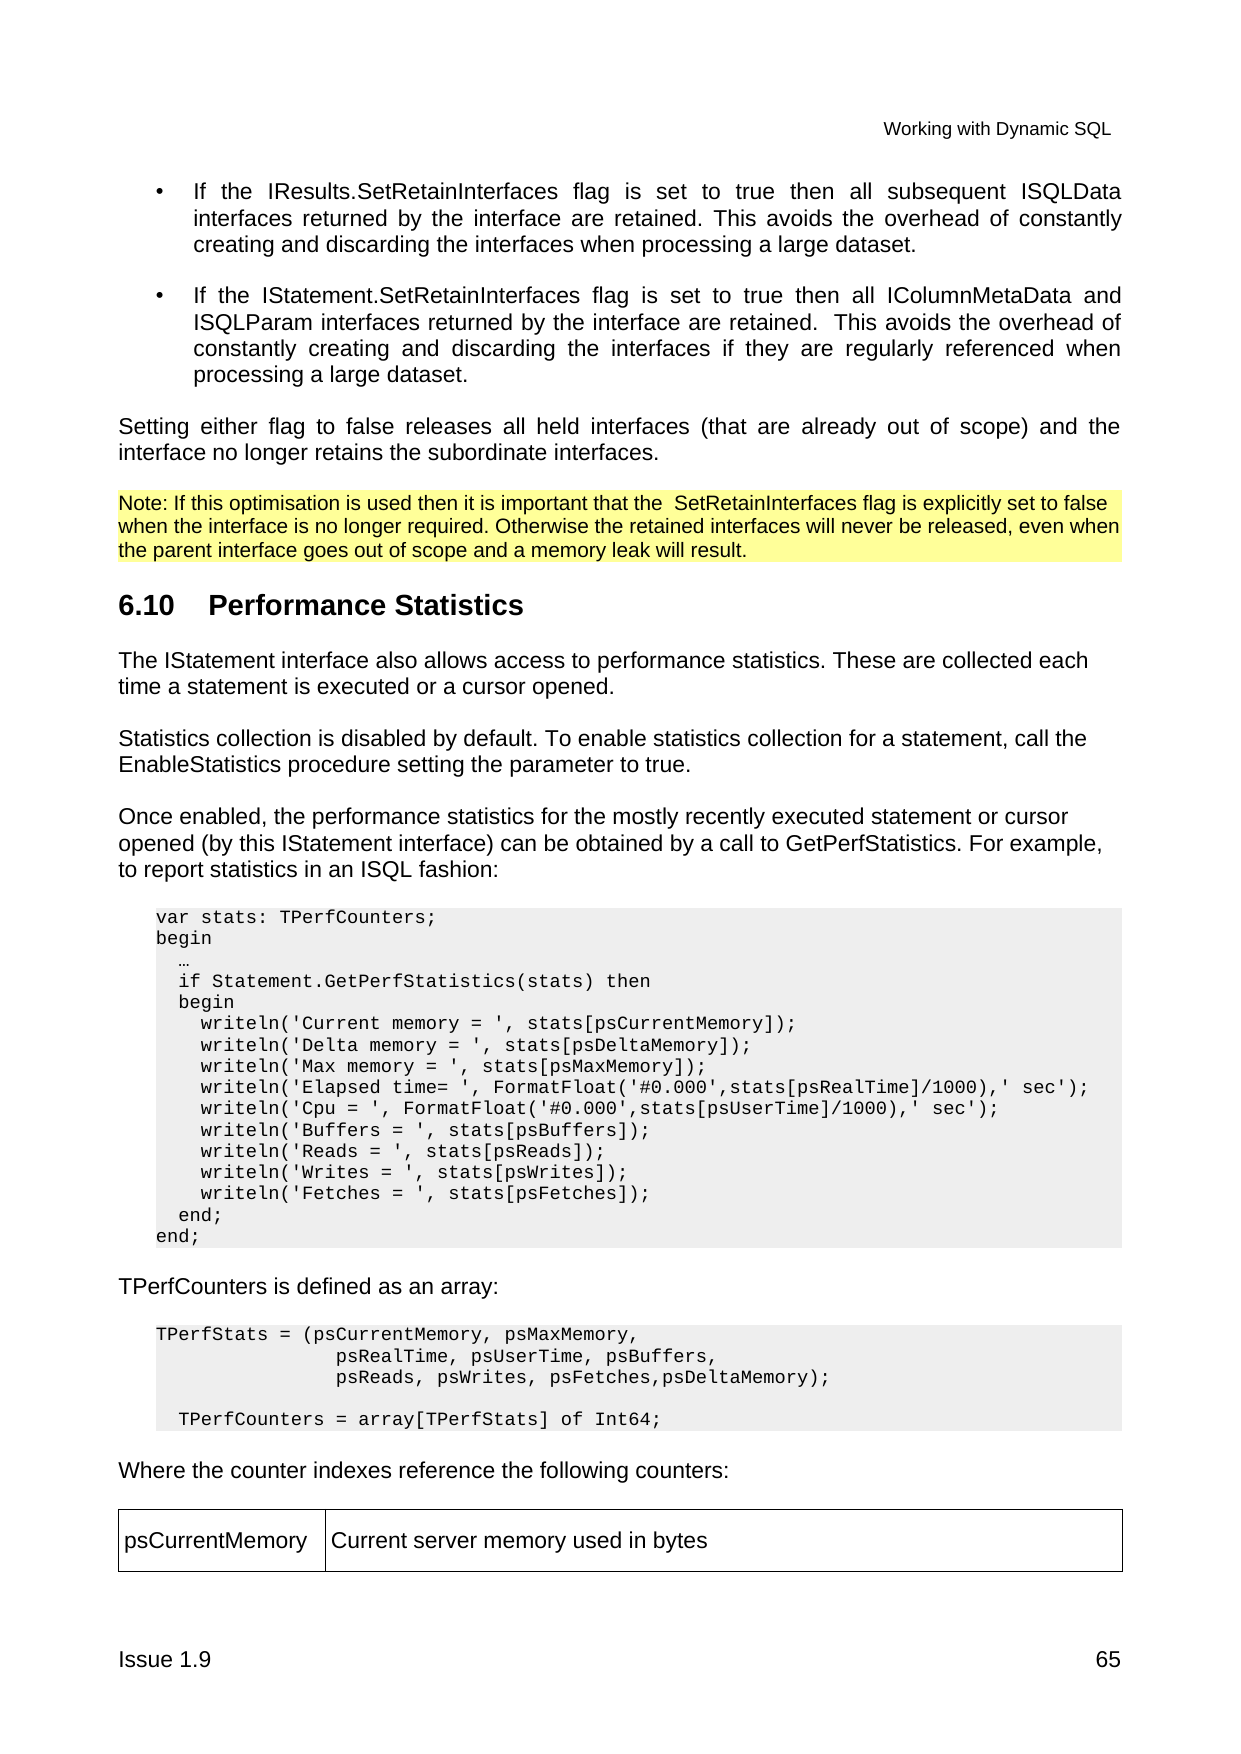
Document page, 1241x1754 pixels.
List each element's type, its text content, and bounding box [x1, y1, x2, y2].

text writeln('Current memory = ', stats[psCurrentMemory]); [156, 1014, 1122, 1035]
text var stats: TPerfCounters; [156, 908, 1122, 929]
text if Statement.GetPerfStatistics(stats) then [156, 972, 1122, 993]
text begin [156, 929, 1122, 950]
text psRealTime, psUserTime, psBuffers, [156, 1346, 1122, 1368]
text The IStatement interface also allows access to performance statistics. These are collected each time a statement is executed or a cursor opened. [118, 647, 1122, 699]
table_header Current server memory used in bytes [326, 1510, 1122, 1571]
text end; [156, 1227, 1122, 1248]
text writeln('Delta memory = ', stats[psDeltaMemory]); [156, 1035, 1122, 1057]
table_header psCurrentMemory [119, 1510, 325, 1571]
text writeln('Fetches = ', stats[psFetches]); [156, 1184, 1122, 1205]
text TPerfCounters is defined as an array: [118, 1273, 1122, 1300]
text Setting either flag to false releases all held interfaces (that are already out of scope) and the interface no longer retains the subordinate interfaces. [118, 413, 1122, 465]
text Note: If this optimisation is used then it is important that the SetRetainInterfaces flag is explicitly set to false when the interface is no longer required. Otherwise the retained interfaces will never be released, even when the parent interface goes out of scope and a memory leak will result. [118, 490, 1122, 562]
text writeln('Buffers = ', stats[psBuffers]); [156, 1120, 1122, 1142]
text Statistics collection is disabled by default. To enable statistics collection for a statement, call the EnableStatistics procedure setting the parameter to true. [118, 725, 1122, 778]
text writeln('Max memory = ', stats[psMaxMemory]); [156, 1057, 1122, 1078]
text writeln('Elapsed time= ', FormatFloat('#0.000',stats[psRealTime]/1000),' sec'); [156, 1078, 1122, 1099]
list If the IStatement.SetRetainInterfaces flag is set to true then all IColumnMetaData and ISQLParam interfaces returned by the interface are retained. This avoids the overhead of constantly creating and discarding the interfaces if they are regularly referenced when processing a large dataset. [156, 282, 1122, 388]
text begin [156, 993, 1122, 1014]
text writeln('Reads = ', stats[psReads]); [156, 1142, 1122, 1163]
text Once enabled, the performance statistics for the mostly recently executed statement or cursor opened (by this IStatement interface) can be obtained by a call to GetPerfStatistics. For example, to report statistics in an ISQL fashion: [118, 803, 1122, 882]
text writeln('Writes = ', stats[psWrites]); [156, 1163, 1122, 1184]
text psReads, psWrites, psFetches,psDeltaMemory); [156, 1368, 1122, 1389]
text writeln('Cpu = ', FormatFloat('#0.000',stats[psUserTime]/1000),' sec'); [156, 1099, 1122, 1120]
text TPerfStats = (psCurrentMemory, psMaxMemory, [156, 1325, 1122, 1346]
list If the IResults.SetRetainInterfaces flag is set to true then all subsequent ISQLData interfaces returned by the interface are retained. This avoids the overhead of constantly creating and discarding the interfaces when processing a large dataset. [156, 178, 1122, 257]
subtitle Performance Statistics [118, 588, 1122, 621]
text TPerfCounters = array[TPerfStats] of Int64; [156, 1410, 1122, 1431]
text … [156, 950, 1122, 972]
text Where the counter indexes reference the following counters: [118, 1457, 1122, 1483]
text end; [156, 1205, 1122, 1227]
